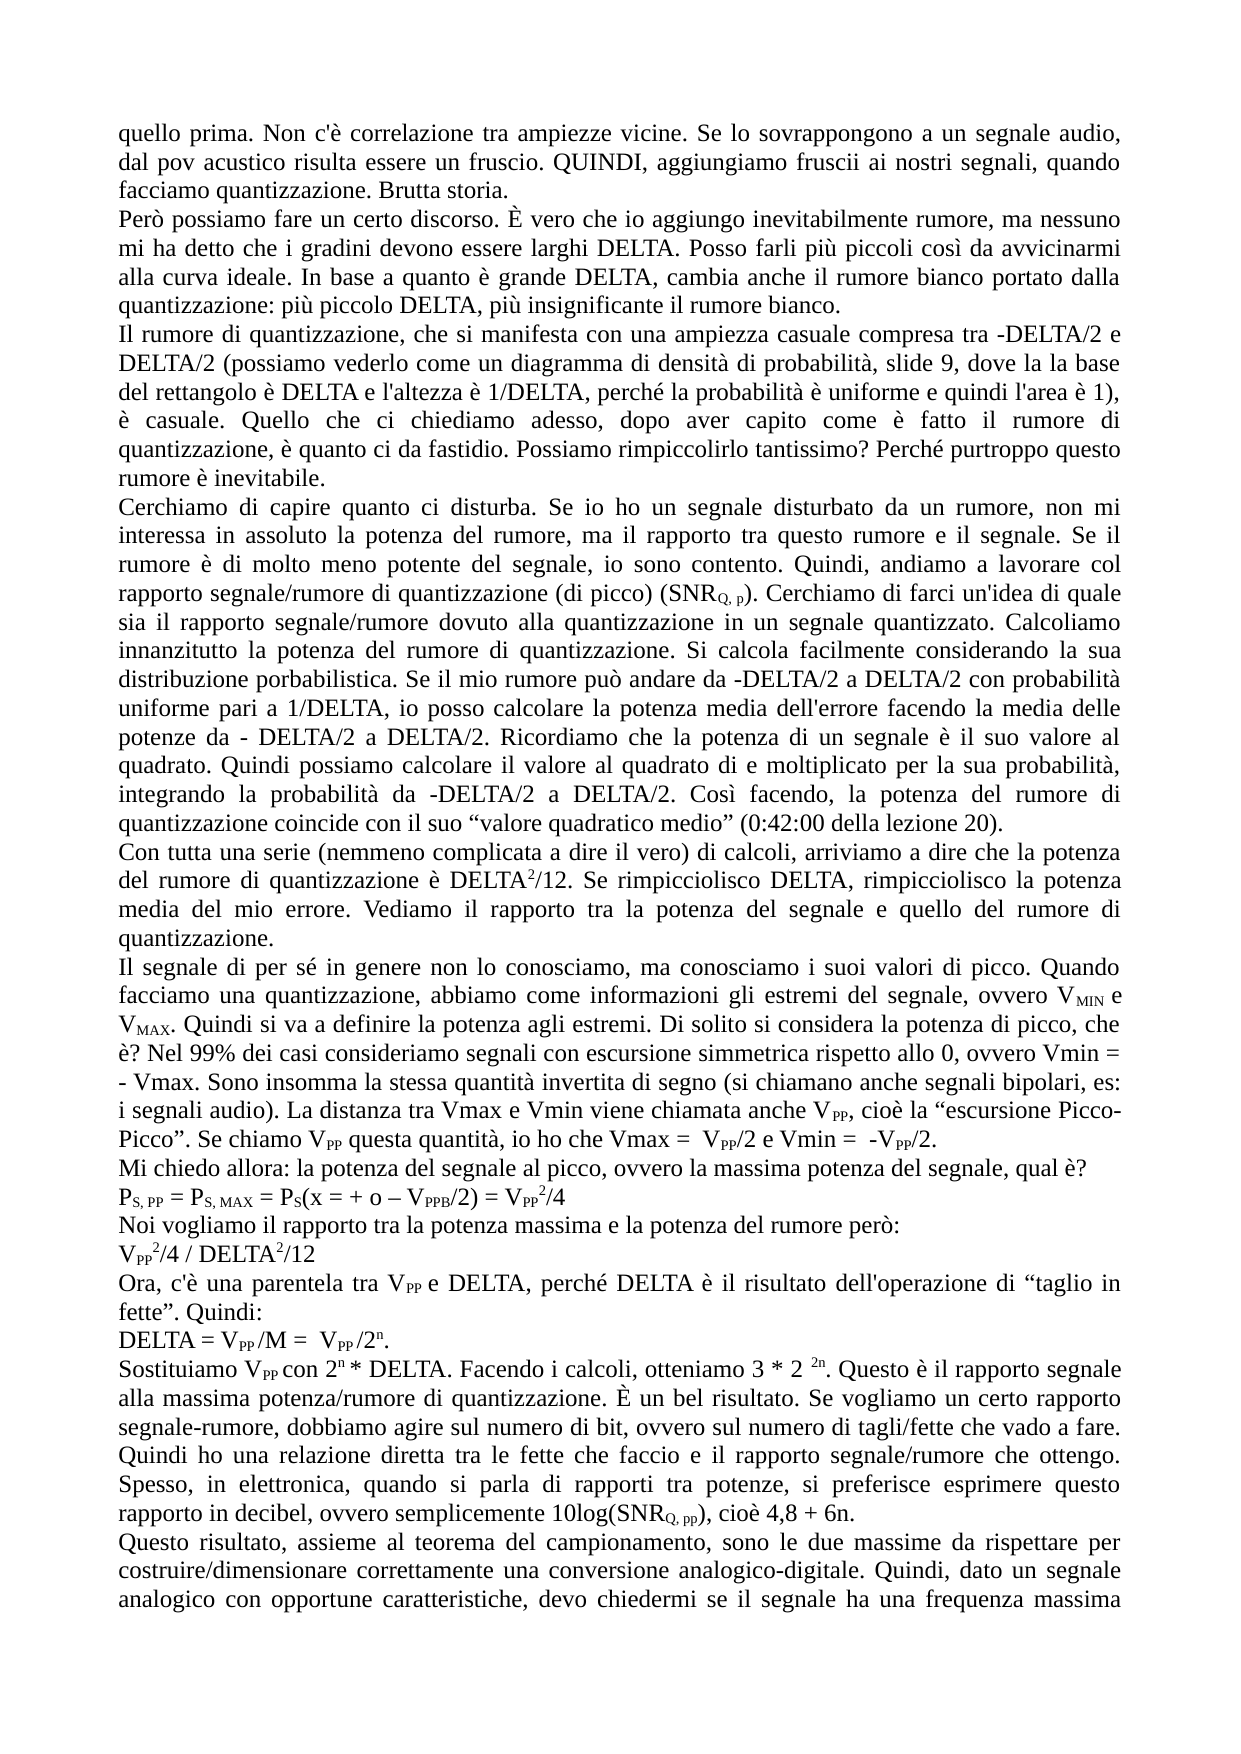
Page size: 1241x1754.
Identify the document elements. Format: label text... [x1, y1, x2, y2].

text Con tutta una serie (nemmeno complicata a dire il vero) di calcoli, arriviamo a dire che la potenza del rumore di quantizzazione è DELTA2/12. Se rimpicciolisco DELTA, rimpicciolisco la potenza media del mio errore. Vediamo il rapporto tra la potenza del segnale e quello del rumore di quantizzazione. [118, 837, 1122, 952]
text DELTA = VPP /M = VPP /2n. [118, 1326, 1122, 1354]
text VPP2/4 / DELTA2/12 [118, 1239, 1122, 1268]
text Cerchiamo di capire quanto ci disturba. Se io ho un segnale disturbato da un rumore, non mi interessa in assoluto la potenza del rumore, ma il rapporto tra questo rumore e il segnale. Se il rumore è di molto meno potente del segnale, io sono contento. Quindi, andiamo a lavorare col rapporto segnale/rumore di quantizzazione (di picco) (SNRQ, p). Cerchiamo di farci un'idea di quale sia il rapporto segnale/rumore dovuto alla quantizzazione in un segnale quantizzato. Calcoliamo innanzitutto la potenza del rumore di quantizzazione. Si calcola facilmente considerando la sua distribuzione porbabilistica. Se il mio rumore può andare da -DELTA/2 a DELTA/2 con probabilità uniforme pari a 1/DELTA, io posso calcolare la potenza media dell'errore facendo la media delle potenze da - DELTA/2 a DELTA/2. Ricordiamo che la potenza di un segnale è il suo valore al quadrato. Quindi possiamo calcolare il valore al quadrato di e moltiplicato per la sua probabilità, integrando la probabilità da -DELTA/2 a DELTA/2. Così facendo, la potenza del rumore di quantizzazione coincide con il suo “valore quadratico medio” (0:42:00 della lezione 20). [118, 492, 1122, 837]
text Mi chiedo allora: la potenza del segnale al picco, ovvero la massima potenza del segnale, qual è? [118, 1153, 1122, 1182]
text PS, PP = PS, MAX = PS(x = + o – VPPB/2) = VPP2/4 [118, 1182, 1122, 1211]
text Ora, c'è una parentela tra VPP e DELTA, perché DELTA è il risultato dell'operazione di “taglio in fette”. Quindi: [118, 1268, 1122, 1326]
text Questo risultato, assieme al teorema del campionamento, sono le due massime da rispettare per costruire/dimensionare correttamente una conversione analogico-digitale. Quindi, dato un segnale analogico con opportune caratteristiche, devo chiedermi se il segnale ha una frequenza massima [118, 1527, 1122, 1613]
text Il segnale di per sé in genere non lo conosciamo, ma conosciamo i suoi valori di picco. Quando facciamo una quantizzazione, abbiamo come informazioni gli estremi del segnale, ovvero VMIN e VMAX. Quindi si va a definire la potenza agli estremi. Di solito si considera la potenza di picco, che è? Nel 99% dei casi consideriamo segnali con escursione simmetrica rispetto allo 0, ovvero Vmin = - Vmax. Sono insomma la stessa quantità invertita di segno (si chiamano anche segnali bipolari, es: i segnali audio). La distanza tra Vmax e Vmin viene chiamata anche VPP, cioè la “escursione Picco-Picco”. Se chiamo VPP questa quantità, io ho che Vmax = VPP/2 e Vmin = -VPP/2. [118, 952, 1122, 1153]
text Sostituiamo VPP con 2n * DELTA. Facendo i calcoli, otteniamo 3 * 2 2n. Questo è il rapporto segnale alla massima potenza/rumore di quantizzazione. È un bel risultato. Se vogliamo un certo rapporto segnale-rumore, dobbiamo agire sul numero di bit, ovvero sul numero di tagli/fette che vado a fare. Quindi ho una relazione diretta tra le fette che faccio e il rapporto segnale/rumore che ottengo. Spesso, in elettronica, quando si parla di rapporti tra potenze, si preferisce esprimere questo rapporto in decibel, ovvero semplicemente 10log(SNRQ, pp), cioè 4,8 + 6n. [118, 1354, 1122, 1527]
text Però possiamo fare un certo discorso. È vero che io aggiungo inevitabilmente rumore, ma nessuno mi ha detto che i gradini devono essere larghi DELTA. Posso farli più piccoli così da avvicinarmi alla curva ideale. In base a quanto è grande DELTA, cambia anche il rumore bianco portato dalla quantizzazione: più piccolo DELTA, più insignificante il rumore bianco. [118, 204, 1122, 319]
text quello prima. Non c'è correlazione tra ampiezze vicine. Se lo sovrappongono a un segnale audio, dal pov acustico risulta essere un fruscio. QUINDI, aggiungiamo fruscii ai nostri segnali, quando facciamo quantizzazione. Brutta storia. [118, 118, 1122, 204]
text Il rumore di quantizzazione, che si manifesta con una ampiezza casuale compresa tra -DELTA/2 e DELTA/2 (possiamo vederlo come un diagramma di densità di probabilità, slide 9, dove la la base del rettangolo è DELTA e l'altezza è 1/DELTA, perché la probabilità è uniforme e quindi l'area è 1), è casuale. Quello che ci chiediamo adesso, dopo aver capito come è fatto il rumore di quantizzazione, è quanto ci da fastidio. Possiamo rimpiccolirlo tantissimo? Perché purtroppo questo rumore è inevitabile. [118, 319, 1122, 492]
text Noi vogliamo il rapporto tra la potenza massima e la potenza del rumore però: [118, 1211, 1122, 1239]
